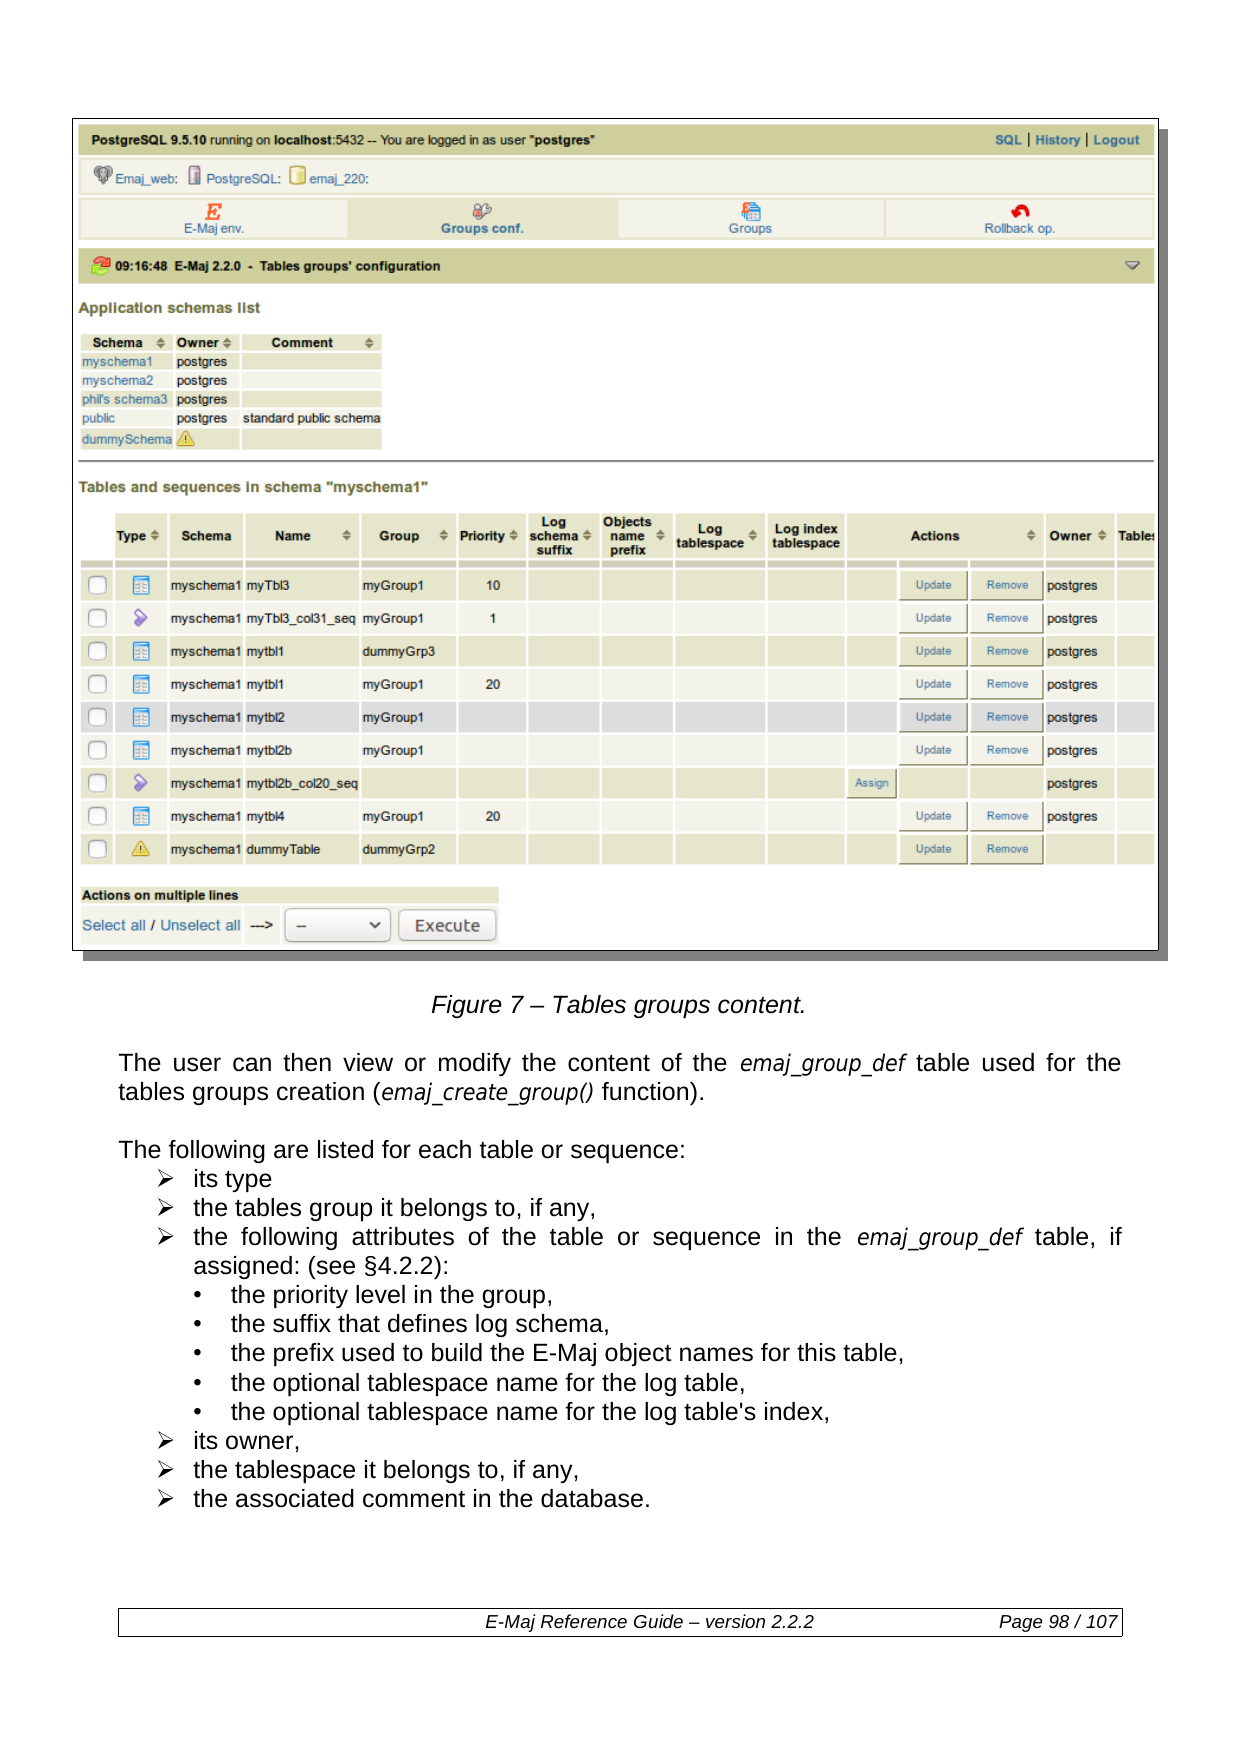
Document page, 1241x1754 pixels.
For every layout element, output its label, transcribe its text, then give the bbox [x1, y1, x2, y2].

text The user can then view or modify the content of the emaj_group_def table used for the tables groups creation (emaj_create_group() function). [118, 1048, 1122, 1106]
list the following attributes of the table or sequence in the emaj_group_def table, if assigned: (see §4.2.2): [156, 1222, 1122, 1280]
list the tablespace it belongs to, if any, [156, 1454, 1122, 1484]
picture [75, 121, 1155, 947]
list the priority level in the group, [193, 1280, 1122, 1309]
text Figure 7 – Tables groups content. [118, 989, 1122, 1019]
list the optional tablespace name for the log table, [193, 1367, 1122, 1396]
list its owner, [156, 1426, 1122, 1454]
list its type [156, 1164, 1122, 1193]
text The following are listed for each table or sequence: [118, 1135, 1122, 1164]
list the optional tablespace name for the log table's index, [193, 1396, 1122, 1426]
list the prefix used to build the E-Maj object names for this table, [193, 1338, 1122, 1367]
list the suffix that defines log schema, [193, 1309, 1122, 1338]
list the tables group it belongs to, if any, [156, 1193, 1122, 1222]
list the associated comment in the database. [156, 1484, 1122, 1513]
